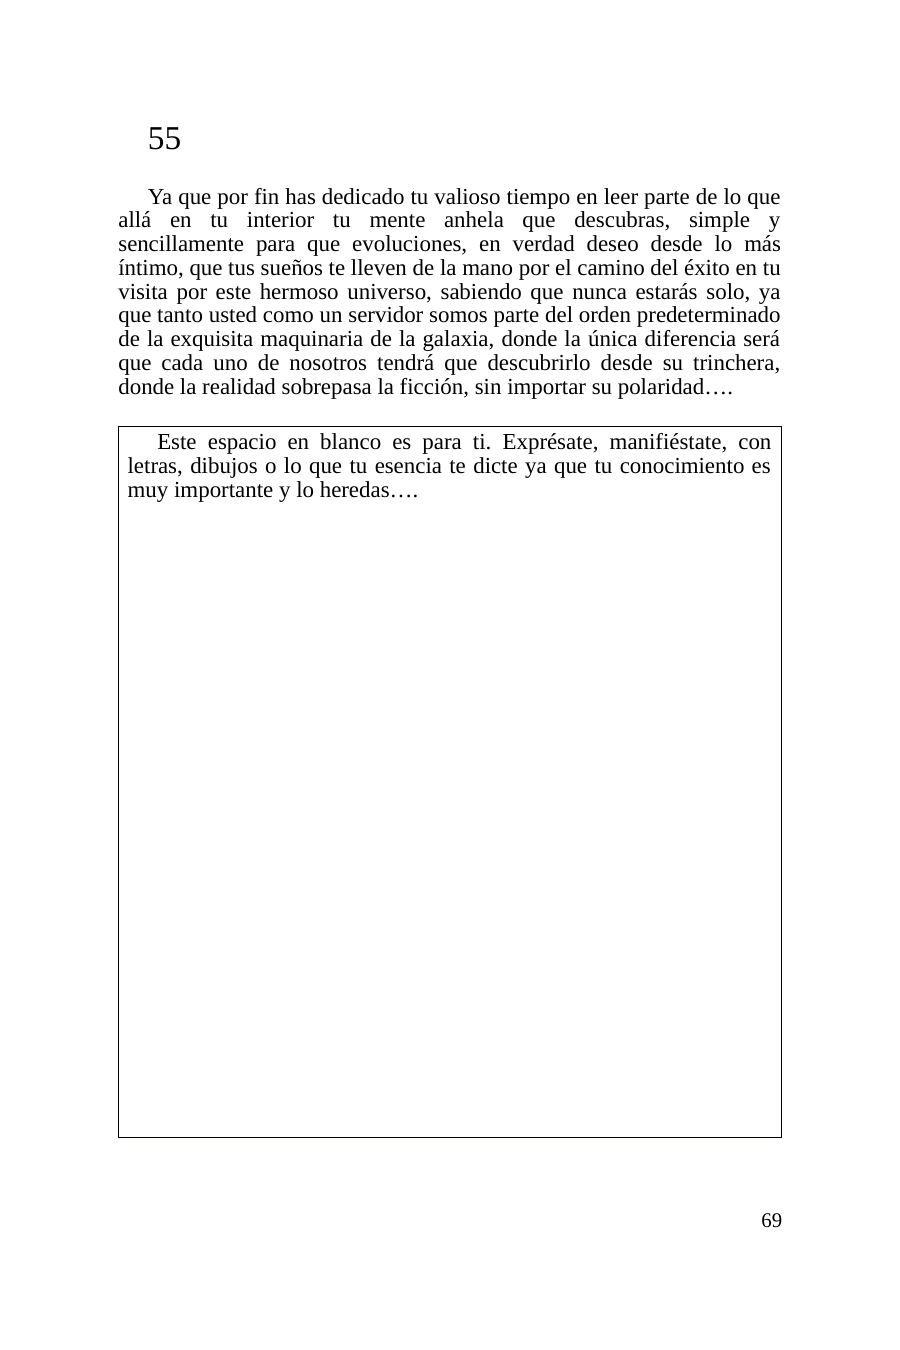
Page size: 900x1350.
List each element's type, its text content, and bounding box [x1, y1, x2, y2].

text Este espacio en blanco es para ti. Exprésate, manifiéstate, con letras, dibujos o lo que tu esencia te dicte ya que tu conocimiento es muy importante y lo heredas…. [119, 427, 781, 502]
text Ya que por fin has dedicado tu valioso tiempo en leer parte de lo que allá en tu interior tu mente anhela que descubras, simple y sencillamente para que evoluciones, en verdad deseo desde lo más íntimo, que tus sueños te lleven de la mano por el camino del éxito en tu visita por este hermoso universo, sabiendo que nunca estarás solo, ya que tanto usted como un servidor somos parte del orden predeterminado de la exquisita maquinaria de la galaxia, donde la única diferencia será que cada uno de nosotros tendrá que descubrirlo desde su trinchera, donde la realidad sobrepasa la ficción, sin importar su polaridad…. [118, 183, 782, 399]
text 55 [118, 118, 782, 156]
